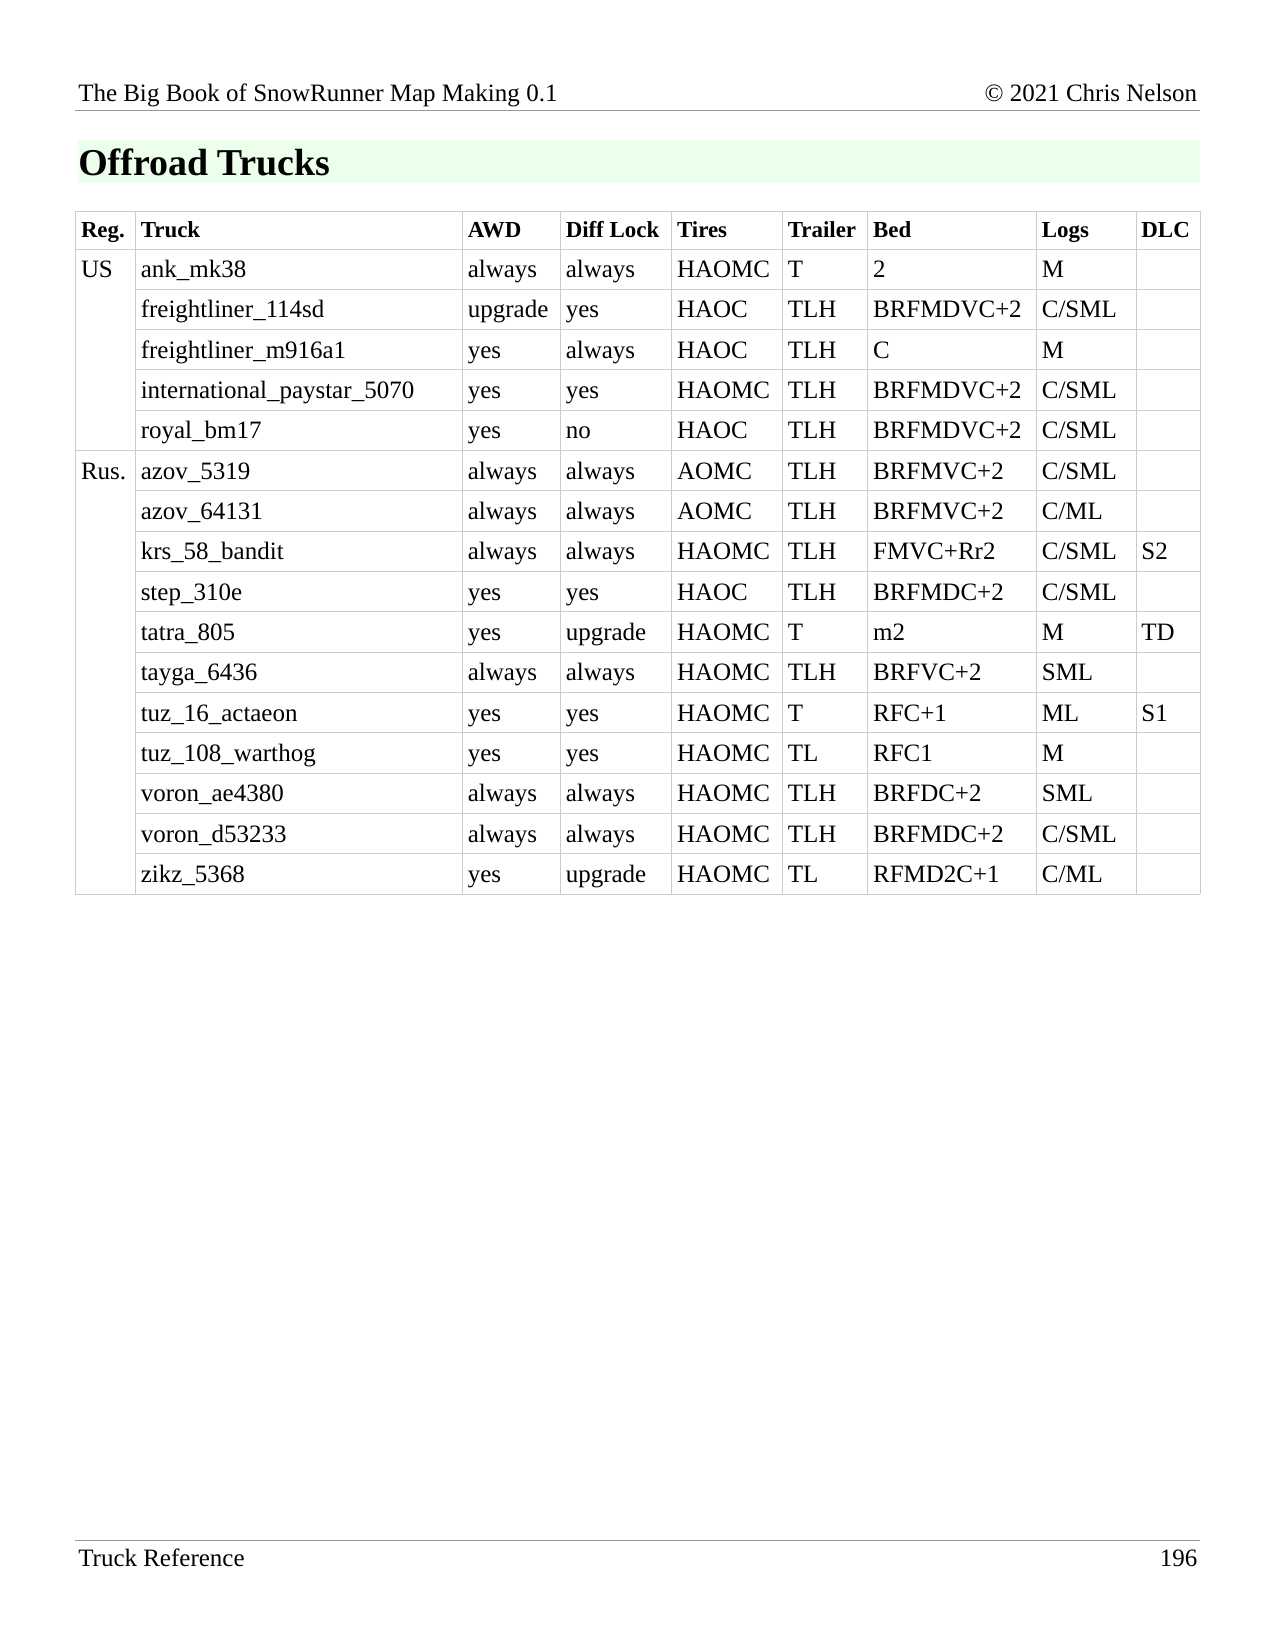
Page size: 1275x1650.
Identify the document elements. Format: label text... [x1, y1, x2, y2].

table_cell M [1037, 733, 1136, 772]
table_cell [76, 773, 135, 813]
table_cell FMVC+Rr2 [868, 532, 1036, 571]
table_cell HAOMC [672, 693, 782, 732]
table_cell yes [463, 854, 560, 893]
table_cell BRFDC+2 [868, 774, 1036, 813]
table_cell TLH [783, 491, 867, 531]
table_cell HAOMC [672, 854, 782, 893]
table_cell always [463, 250, 560, 289]
table_cell T [783, 612, 867, 652]
table_cell [1137, 491, 1200, 531]
table_cell BRFMDC+2 [868, 572, 1036, 611]
table_cell HAOC [672, 330, 782, 369]
table_cell yes [561, 572, 671, 611]
table_cell ML [1037, 693, 1136, 732]
table_cell [76, 490, 135, 531]
table_cell BRFMDC+2 [868, 814, 1036, 853]
table_cell S2 [1137, 532, 1200, 571]
table_cell always [561, 451, 671, 490]
table_header Trailer [783, 212, 867, 248]
table_header Diff Lock [561, 212, 671, 248]
table_cell upgrade [463, 290, 560, 329]
table_cell TLH [783, 653, 867, 692]
table_cell upgrade [561, 612, 671, 652]
table_cell always [463, 814, 560, 853]
table_cell C [868, 330, 1036, 369]
table_cell voron_d53233 [136, 814, 462, 853]
table_cell [76, 692, 135, 732]
table_cell HAOC [672, 411, 782, 450]
table_cell yes [463, 733, 560, 772]
table_cell azov_5319 [136, 451, 462, 490]
table_cell always [463, 653, 560, 692]
table_cell [1137, 290, 1200, 329]
table_cell HAOC [672, 572, 782, 611]
table_header Truck [136, 212, 462, 248]
table_cell C/SML [1037, 532, 1136, 571]
table_cell HAOC [672, 290, 782, 329]
table_cell [76, 732, 135, 772]
table_cell C/ML [1037, 491, 1136, 531]
table_cell zikz_5368 [136, 854, 462, 893]
table_cell BRFMVC+2 [868, 491, 1036, 531]
table_cell [1137, 774, 1200, 813]
table_cell C/SML [1037, 370, 1136, 410]
table_cell yes [561, 370, 671, 410]
table_cell TLH [783, 532, 867, 571]
table_cell krs_58_bandit [136, 532, 462, 571]
table_cell always [561, 330, 671, 369]
table_cell yes [463, 370, 560, 410]
table_cell [76, 410, 135, 450]
table_cell [76, 369, 135, 410]
table_cell TLH [783, 451, 867, 490]
table_cell international_paystar_5070 [136, 370, 462, 410]
table_cell yes [463, 411, 560, 450]
table_cell HAOMC [672, 532, 782, 571]
table_cell TD [1137, 612, 1200, 652]
table_cell TLH [783, 814, 867, 853]
table_cell step_310e [136, 572, 462, 611]
table_cell always [463, 532, 560, 571]
table_cell azov_64131 [136, 491, 462, 531]
table_cell AOMC [672, 491, 782, 531]
table_cell [76, 652, 135, 692]
table_cell always [463, 491, 560, 531]
table_cell freightliner_m916a1 [136, 330, 462, 369]
table_cell tayga_6436 [136, 653, 462, 692]
table_cell RFMD2C+1 [868, 854, 1036, 893]
table_cell S1 [1137, 693, 1200, 732]
table_cell [1137, 733, 1200, 772]
table_cell HAOMC [672, 814, 782, 853]
table_cell [76, 571, 135, 611]
table_cell BRFMDVC+2 [868, 370, 1036, 410]
table_cell always [561, 532, 671, 571]
table_cell tatra_805 [136, 612, 462, 652]
table_cell [1137, 572, 1200, 611]
table_cell TL [783, 854, 867, 893]
table_cell SML [1037, 774, 1136, 813]
table_cell [1137, 250, 1200, 289]
table_cell Rus. [76, 451, 135, 490]
table_cell T [783, 693, 867, 732]
table_cell T [783, 250, 867, 289]
table_cell HAOMC [672, 774, 782, 813]
table_cell HAOMC [672, 250, 782, 289]
table_cell C/SML [1037, 451, 1136, 490]
table_cell C/SML [1037, 814, 1136, 853]
table_cell [76, 853, 135, 893]
table_cell [1137, 814, 1200, 853]
table_cell TL [783, 733, 867, 772]
table_cell always [561, 491, 671, 531]
table_cell royal_bm17 [136, 411, 462, 450]
table_cell yes [463, 572, 560, 611]
table_cell tuz_16_actaeon [136, 693, 462, 732]
table_cell [1137, 653, 1200, 692]
table_cell M [1037, 612, 1136, 652]
table_cell yes [463, 612, 560, 652]
table_cell yes [463, 330, 560, 369]
table_cell C/SML [1037, 572, 1136, 611]
table_cell M [1037, 330, 1136, 369]
table_cell [76, 813, 135, 853]
table_cell always [561, 774, 671, 813]
table_cell [1137, 854, 1200, 893]
table_cell M [1037, 250, 1136, 289]
table_header AWD [463, 212, 560, 248]
table_header Tires [672, 212, 782, 248]
table_cell ank_mk38 [136, 250, 462, 289]
table_cell TLH [783, 774, 867, 813]
table_cell m2 [868, 612, 1036, 652]
table_cell TLH [783, 411, 867, 450]
table_cell yes [463, 693, 560, 732]
table_cell [76, 289, 135, 329]
table_cell TLH [783, 572, 867, 611]
table_cell TLH [783, 330, 867, 369]
table_cell always [463, 451, 560, 490]
table_header Bed [868, 212, 1036, 248]
table_cell always [561, 250, 671, 289]
table_cell 2 [868, 250, 1036, 289]
table_cell C/SML [1037, 411, 1136, 450]
table_cell AOMC [672, 451, 782, 490]
table_cell HAOMC [672, 370, 782, 410]
table_cell [1137, 451, 1200, 490]
table_cell yes [561, 290, 671, 329]
table_cell always [561, 653, 671, 692]
table_cell [1137, 411, 1200, 450]
table_cell HAOMC [672, 653, 782, 692]
table_header Reg. [76, 212, 135, 248]
table_cell no [561, 411, 671, 450]
table_cell BRFVC+2 [868, 653, 1036, 692]
table_cell upgrade [561, 854, 671, 893]
table_cell C/ML [1037, 854, 1136, 893]
table_cell always [463, 774, 560, 813]
table_cell [76, 531, 135, 571]
table_cell US [76, 250, 135, 289]
table_cell RFC+1 [868, 693, 1036, 732]
table_cell TLH [783, 370, 867, 410]
table_cell RFC1 [868, 733, 1036, 772]
table_cell freightliner_114sd [136, 290, 462, 329]
table_cell C/SML [1037, 290, 1136, 329]
table_cell BRFMDVC+2 [868, 290, 1036, 329]
table_cell BRFMVC+2 [868, 451, 1036, 490]
table_cell TLH [783, 290, 867, 329]
table_cell tuz_108_warthog [136, 733, 462, 772]
table_header DLC [1137, 212, 1200, 248]
subtitle Offroad Trucks [78, 140, 1200, 183]
table_cell [1137, 330, 1200, 369]
table_cell always [561, 814, 671, 853]
table_cell HAOMC [672, 733, 782, 772]
table_cell [1137, 370, 1200, 410]
table_cell voron_ae4380 [136, 774, 462, 813]
table_cell HAOMC [672, 612, 782, 652]
table_header Logs [1037, 212, 1136, 248]
table_cell SML [1037, 653, 1136, 692]
table_cell [76, 329, 135, 369]
table_cell [76, 611, 135, 652]
table_cell BRFMDVC+2 [868, 411, 1036, 450]
table_cell yes [561, 733, 671, 772]
table_cell yes [561, 693, 671, 732]
